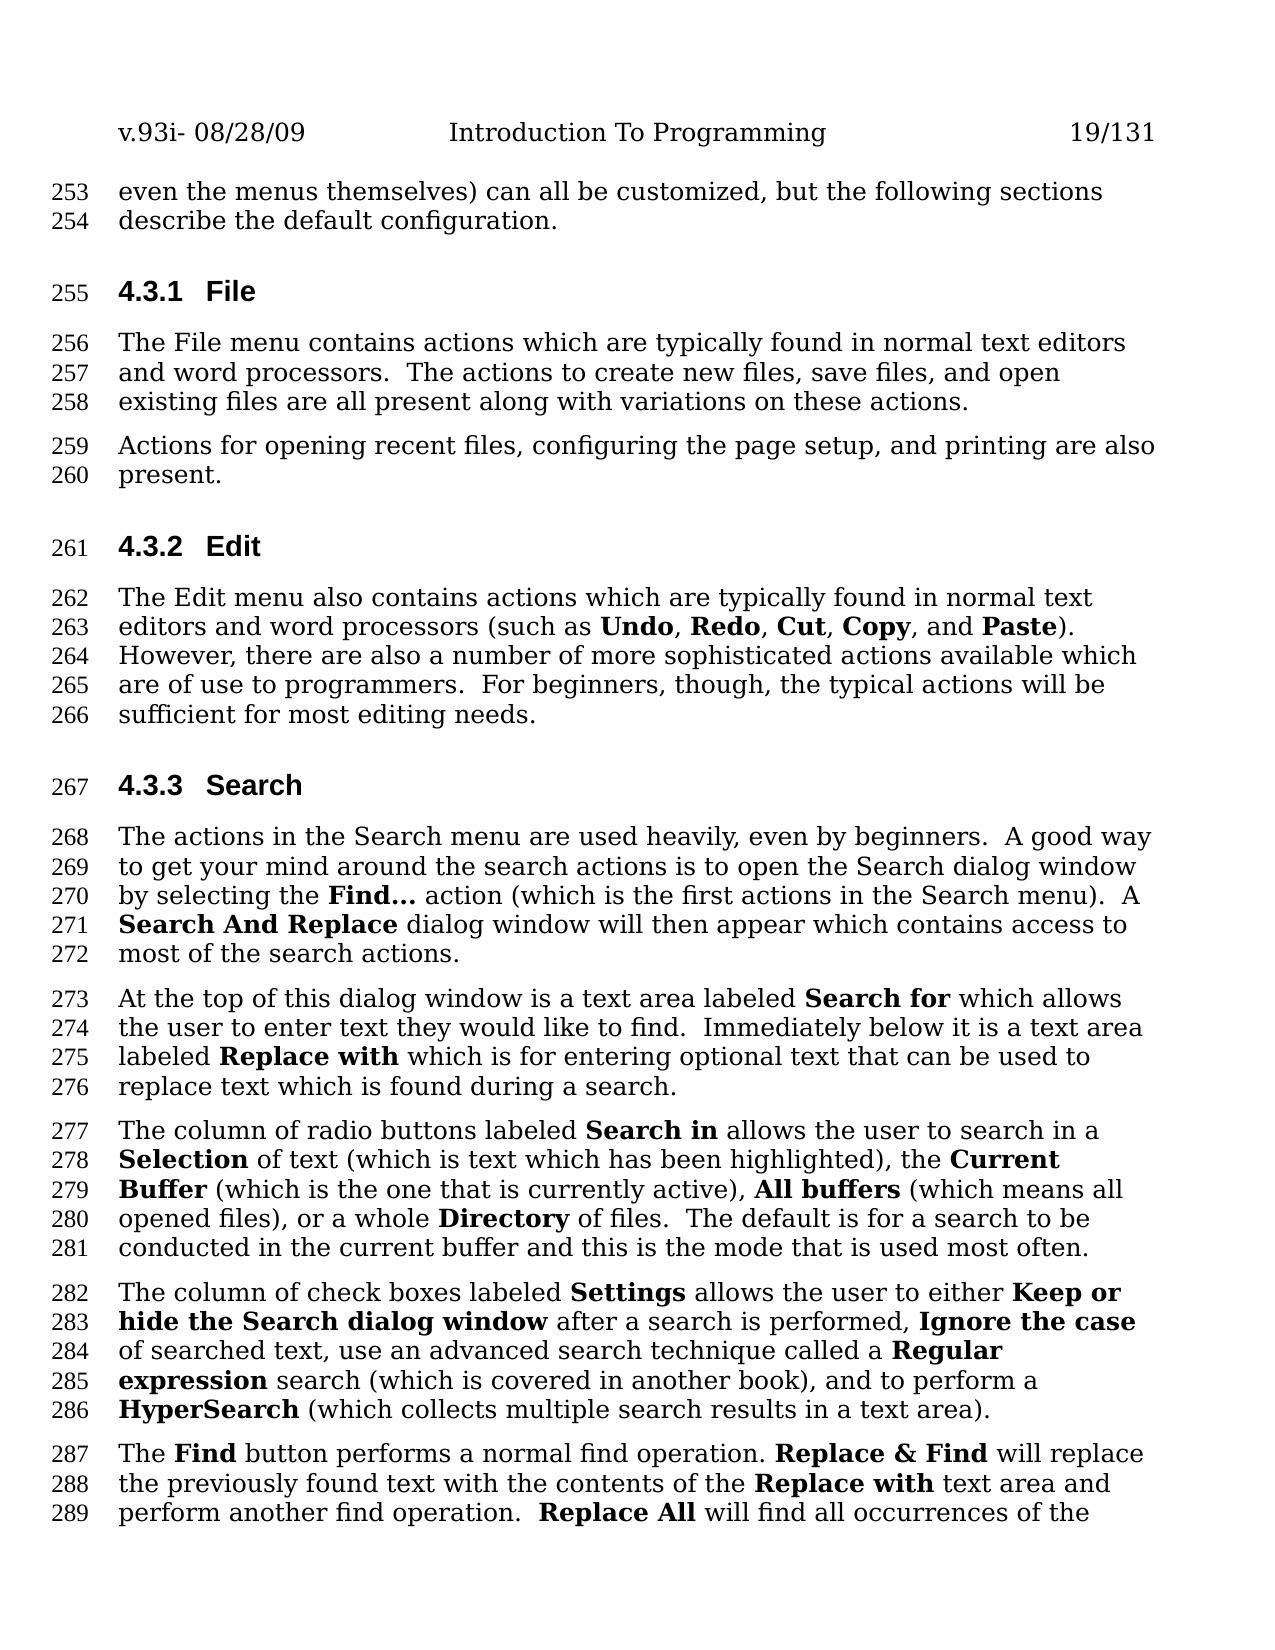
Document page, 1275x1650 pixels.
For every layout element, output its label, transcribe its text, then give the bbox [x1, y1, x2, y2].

text The Edit menu also contains actions which are typically found in normal text editors and word processors (such as Undo, Redo, Cut, Copy, and Paste). However, there are also a number of more sophisticated actions available which are of use to programmers. For beginners, though, the typical actions will be sufficient for most editing needs. [118, 583, 1157, 729]
text The column of check boxes labeled Settings allows the user to either Keep or hide the Search dialog window after a search is performed, Ignore the case of searched text, use an advanced search technique called a Regular expression search (which is covered in another book), and to perform a HyperSearch (which collects multiple search results in a text area). [118, 1278, 1157, 1424]
text At the top of this dialog window is a text area labeled Search for which allows the user to enter text they would like to find. Immediately below it is a text area labeled Replace with which is for entering optional text that can be used to replace text which is found during a search. [118, 984, 1157, 1101]
text The actions in the Search menu are used heavily, even by beginners. A good way to get your mind around the search actions is to open the Search dialog window by selecting the Find... action (which is the first actions in the Search menu). A Search And Replace dialog window will then appear which contains access to most of the search actions. [118, 823, 1157, 969]
subtitle Search [118, 768, 1157, 802]
text even the menus themselves) can all be customized, but the following sections describe the default configuration. [118, 177, 1157, 235]
text The column of radio buttons labeled Search in allows the user to search in a Selection of text (which is text which has been highlighted), the Current Buffer (which is the one that is currently active), All buffers (which means all opened files), or a whole Directory of files. The default is for a search to be conducted in the current buffer and this is the mode that is used most often. [118, 1116, 1157, 1263]
text The Find button performs a normal find operation. Replace & Find will replace the previously found text with the contents of the Replace with text area and perform another find operation. Replace All will find all occurrences of the [118, 1439, 1157, 1528]
subtitle File [118, 274, 1157, 308]
text The File menu contains actions which are typically found in normal text editors and word processors. The actions to create new files, save files, and open existing files are all present along with variations on these actions. [118, 329, 1157, 416]
subtitle Edit [118, 528, 1157, 562]
text Actions for opening recent files, configuring the page setup, and printing are also present. [118, 431, 1157, 489]
